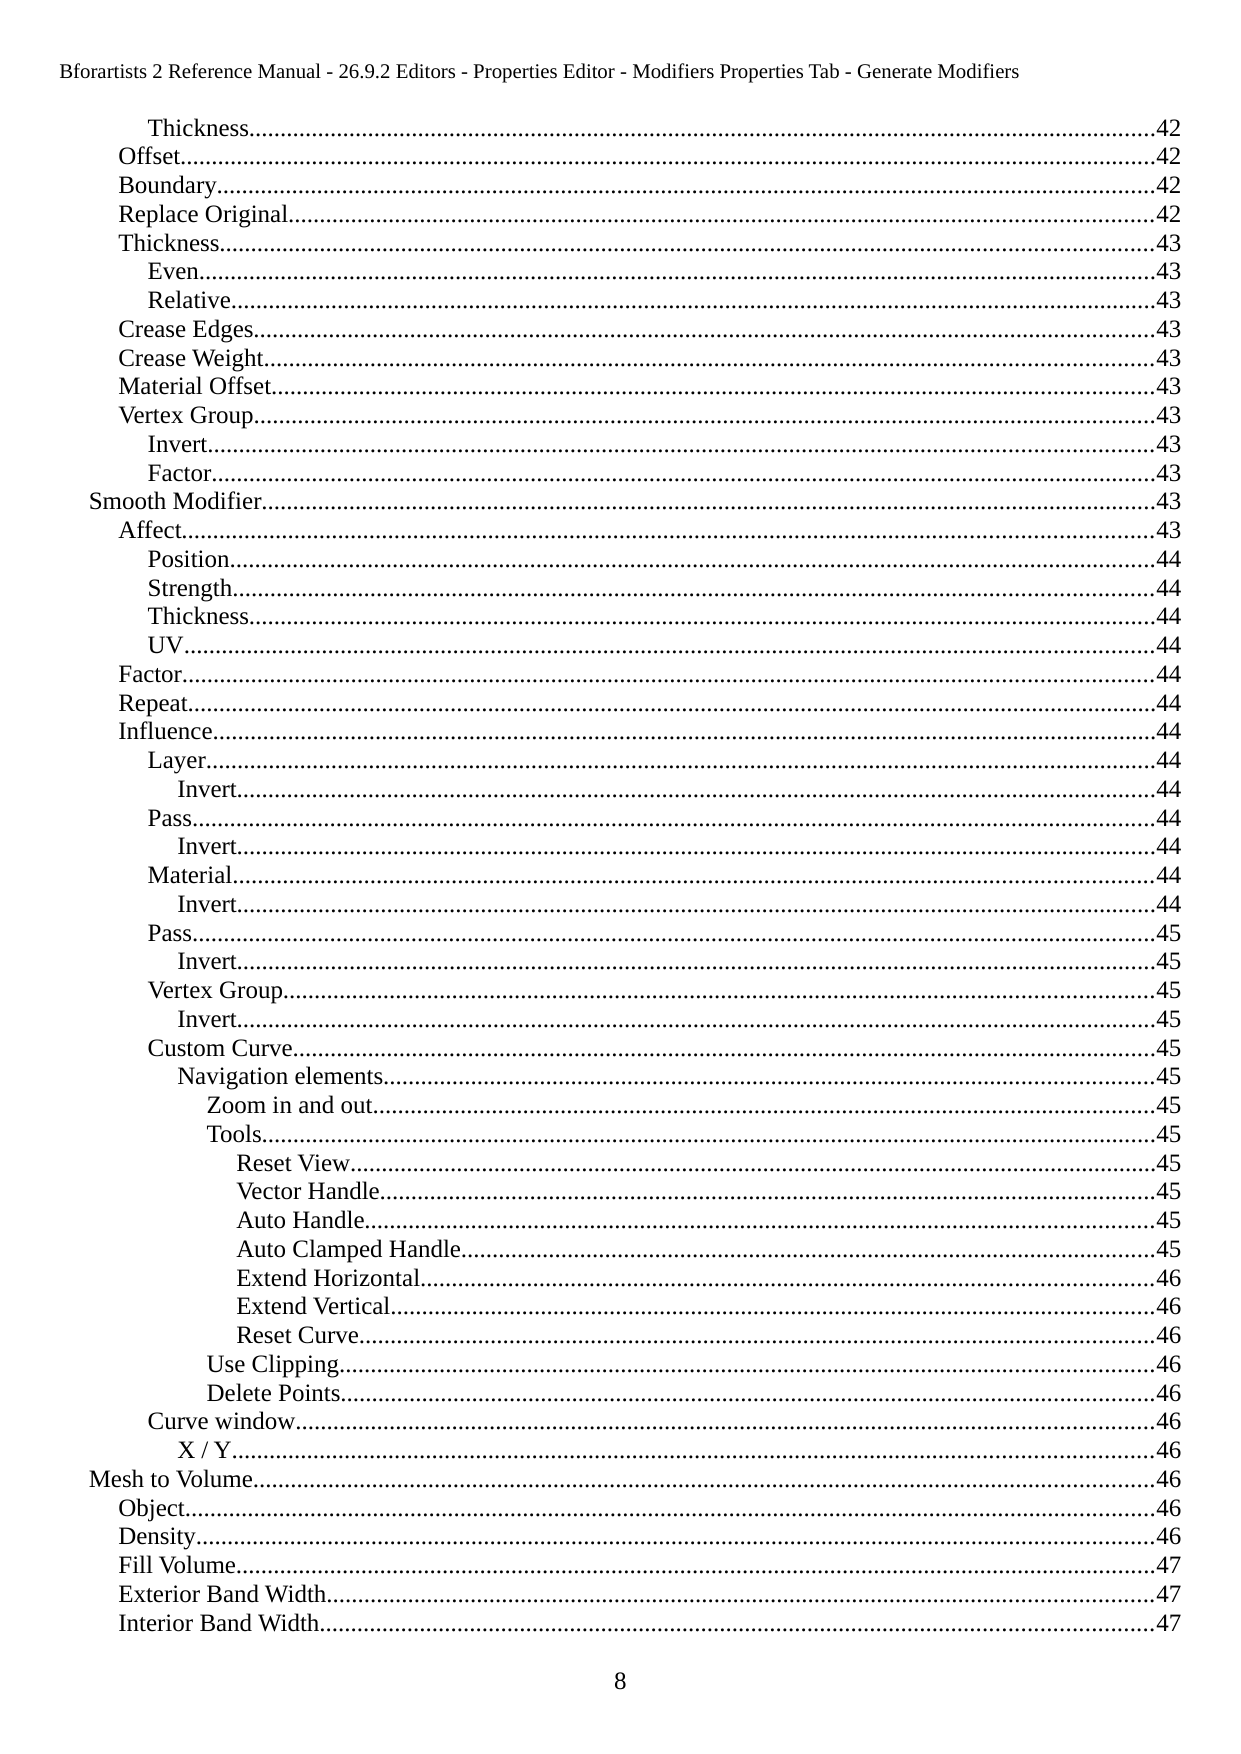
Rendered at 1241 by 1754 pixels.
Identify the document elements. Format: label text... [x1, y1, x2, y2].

text Auto Clamped Handle 45 [236, 1234, 1181, 1263]
text Layer 44 [147, 745, 1181, 774]
text Even 43 [147, 256, 1181, 285]
text Pass 45 [147, 918, 1181, 946]
text Affect 43 [118, 515, 1181, 544]
text Invert 44 [177, 831, 1181, 860]
text Thickness 42 [147, 113, 1181, 141]
text Crease Edges 43 [118, 314, 1181, 343]
text Invert 44 [177, 774, 1181, 803]
text Replace Original 42 [118, 199, 1181, 228]
text Material Offset 43 [118, 371, 1181, 400]
text Density 46 [118, 1521, 1181, 1550]
text Invert 45 [177, 1004, 1181, 1033]
text Reset Curve 46 [236, 1320, 1181, 1349]
text Invert 44 [177, 889, 1181, 918]
text Custom Curve 45 [147, 1033, 1181, 1061]
text Invert 45 [177, 946, 1181, 975]
text Influence 44 [118, 716, 1181, 745]
text Factor 43 [147, 458, 1181, 486]
text Vertex Group 45 [147, 975, 1181, 1004]
text Auto Handle 45 [236, 1205, 1181, 1234]
text Smooth Modifier 43 [88, 486, 1181, 515]
text Strength 44 [147, 573, 1181, 601]
text Vector Handle 45 [236, 1176, 1181, 1205]
text Exterior Band Width 47 [118, 1579, 1181, 1608]
text Fill Volume 47 [118, 1550, 1181, 1579]
text Position 44 [147, 544, 1181, 573]
text Navigation elements 45 [177, 1061, 1181, 1090]
text X / Y 46 [177, 1435, 1181, 1464]
text Tools 45 [206, 1119, 1181, 1148]
text Extend Horizontal 46 [236, 1263, 1181, 1291]
text Relative 43 [147, 285, 1181, 314]
text Object 46 [118, 1493, 1181, 1521]
text Vertex Group 43 [118, 400, 1181, 429]
text Offset 42 [118, 141, 1181, 170]
text Pass 44 [147, 803, 1181, 831]
text Extend Vertical 46 [236, 1291, 1181, 1320]
text Mesh to Volume 46 [88, 1464, 1181, 1493]
text Material 44 [147, 860, 1181, 889]
text Invert 43 [147, 429, 1181, 458]
text Factor 44 [118, 659, 1181, 688]
text Delete Points 46 [206, 1378, 1181, 1406]
text UV 44 [147, 630, 1181, 659]
text Zoom in and out 45 [206, 1090, 1181, 1119]
text Curve window 46 [147, 1406, 1181, 1435]
text Use Clipping 46 [206, 1349, 1181, 1378]
text Thickness 43 [118, 228, 1181, 256]
text Thickness 44 [147, 601, 1181, 630]
text Reset View 45 [236, 1148, 1181, 1176]
text Interior Band Width 47 [118, 1608, 1181, 1636]
text Boundary 42 [118, 170, 1181, 199]
text Repeat 44 [118, 688, 1181, 716]
text Crease Weight 43 [118, 343, 1181, 371]
